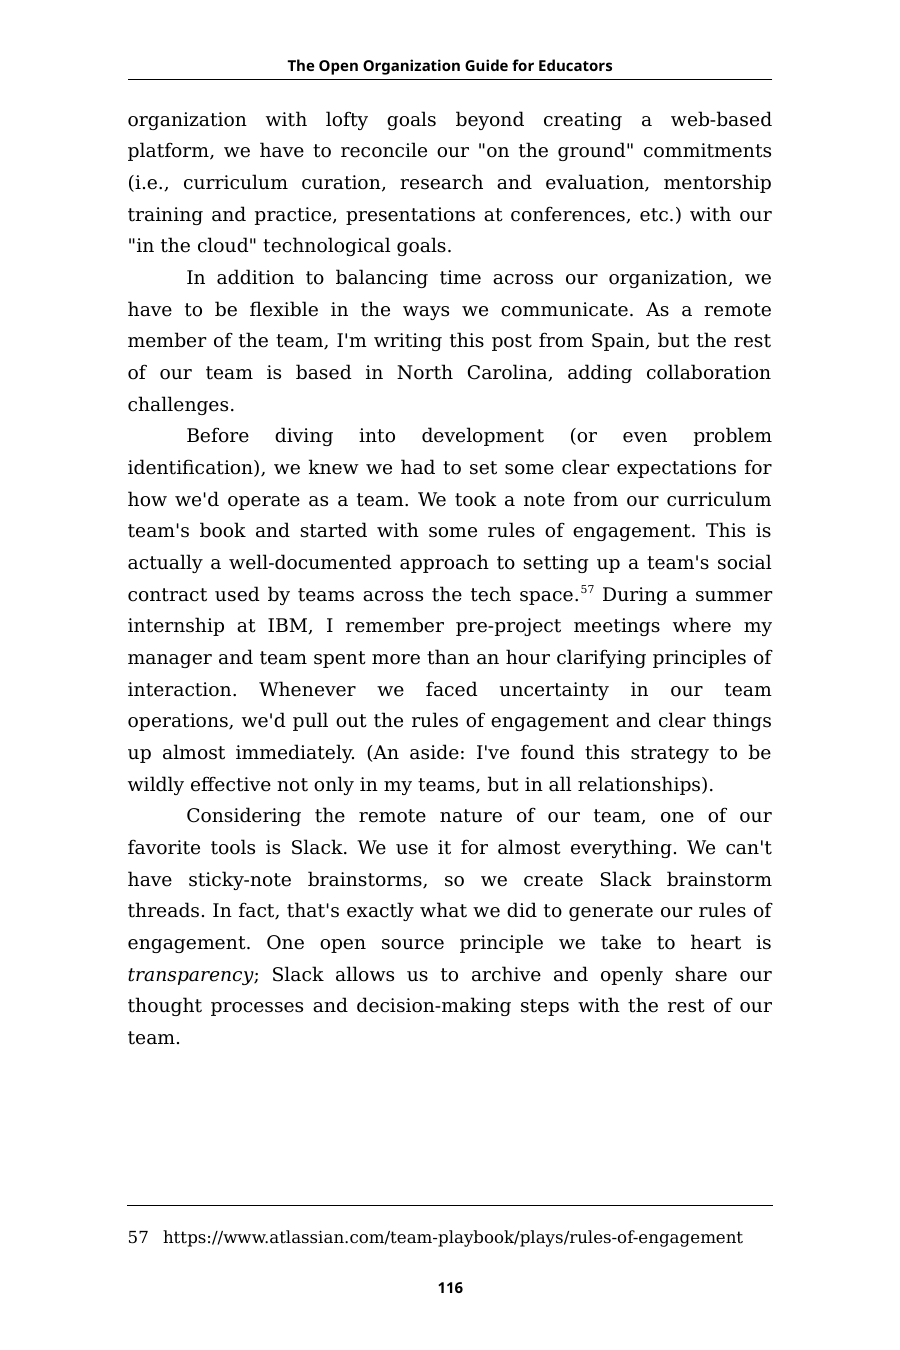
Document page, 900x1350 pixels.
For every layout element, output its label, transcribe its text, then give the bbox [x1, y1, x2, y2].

text https://www.atlassian.com/team-playbook/plays/rules-of-engagement [127, 1228, 772, 1247]
text Considering the remote nature of our team, one of our favorite tools is Slack. We use it for almost everything. We can't have sticky-note brainstorms, so we create Slack brainstorm threads. In fact, that's exactly what we did to generate our rules of engagement. One open source principle we take to heart is transparency; Slack allows us to archive and openly share our thought processes and decision-making steps with the rest of our team. [127, 805, 772, 1049]
text organization with lofty goals beyond creating a web-based platform, we have to reconcile our "on the ground" commitments (i.e., curriculum curation, research and evaluation, mentorship training and practice, presentations at conferences, etc.) with our "in the cloud" technological goals. [127, 109, 772, 257]
text Before diving into development (or even problem identification), we knew we had to set some clear expectations for how we'd operate as a team. We took a note from our curriculum team's book and started with some rules of engagement. This is actually a well-documented approach to setting up a team's social contract used by teams across the tech space. During a summer internship at IBM, I remember pre-project meetings where my manager and team spent more than an hour clarifying principles of interaction. Whenever we faced uncertainty in our team operations, we'd pull out the rules of engagement and clear things up almost immediately. (An aside: I've found this strategy to be wildly effective not only in my teams, but in all relationships). [127, 425, 772, 796]
text In addition to balancing time across our organization, we have to be flexible in the ways we communicate. As a remote member of the team, I'm writing this post from Spain, but the rest of our team is based in North Carolina, adding collaboration challenges. [127, 267, 772, 416]
